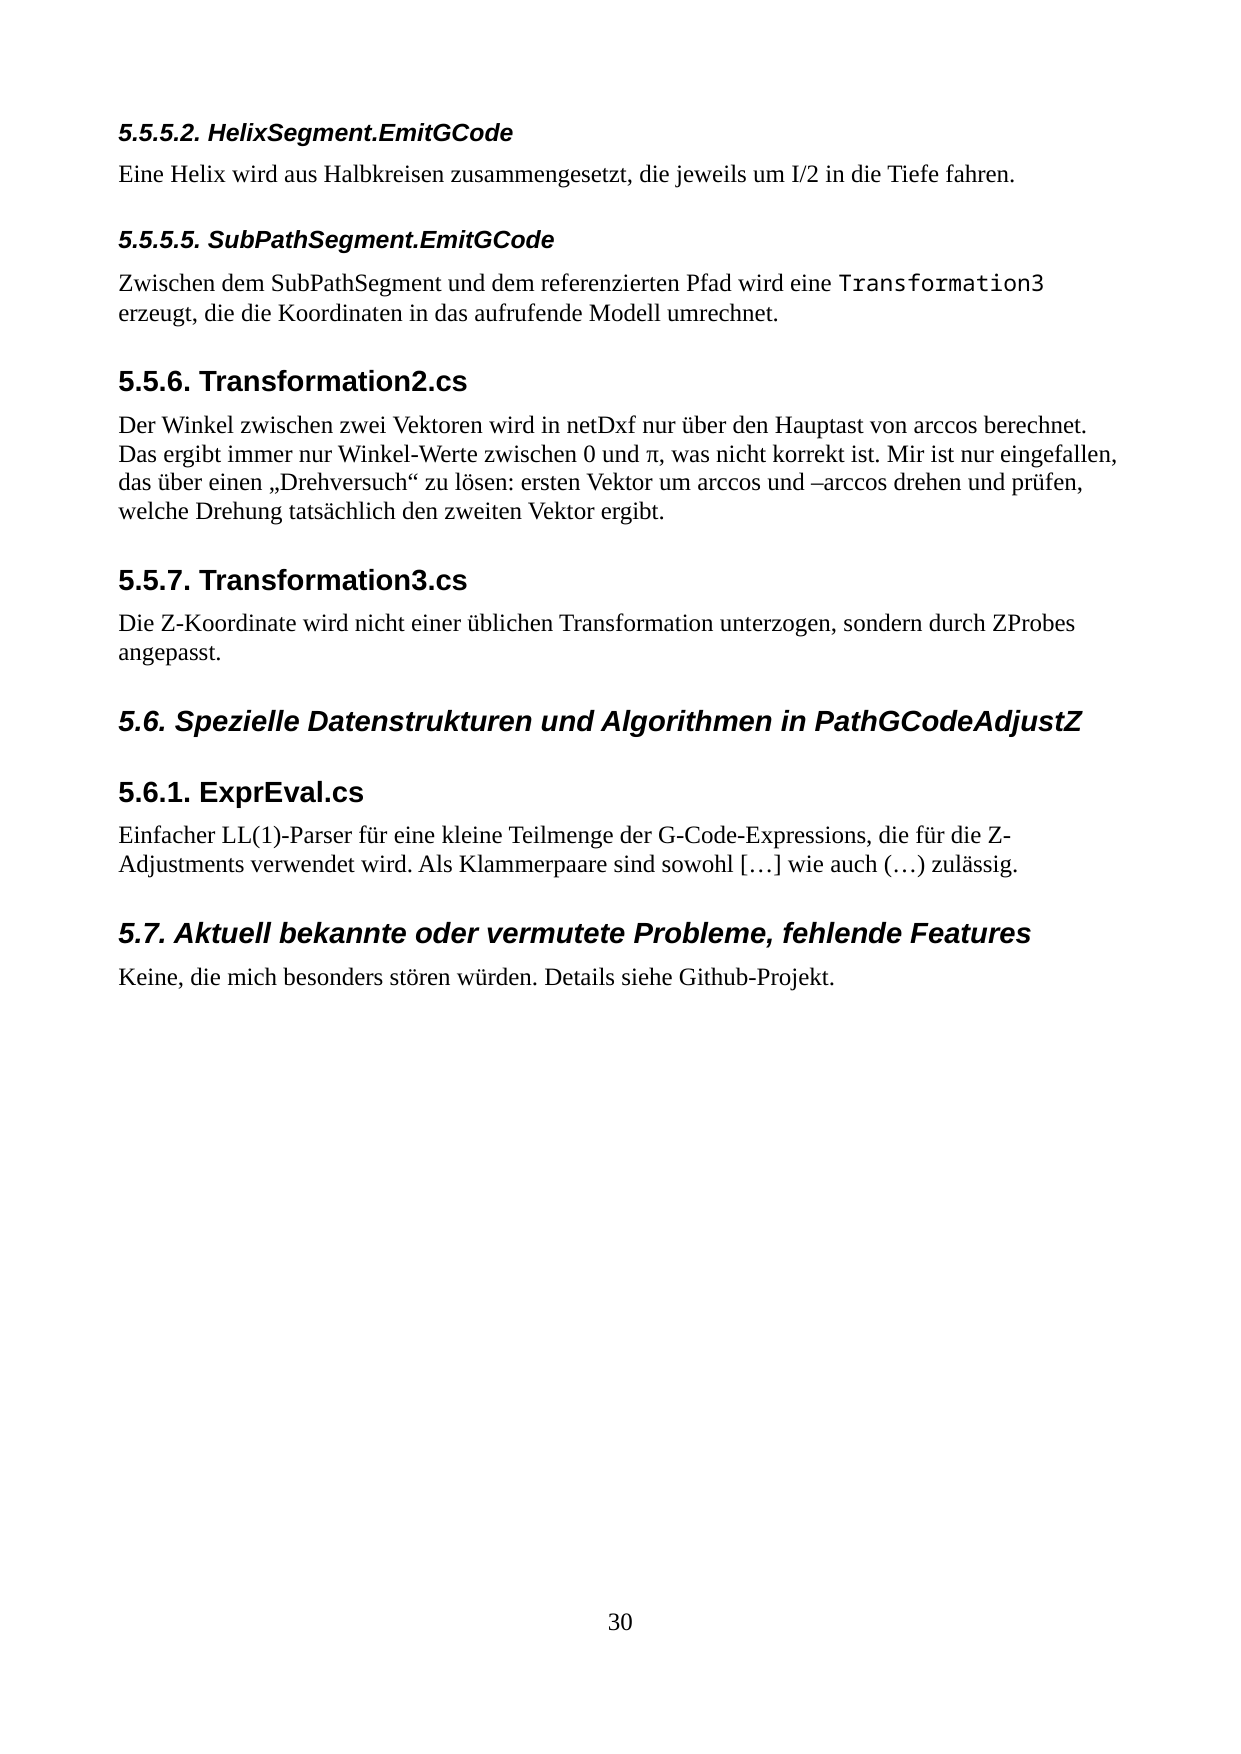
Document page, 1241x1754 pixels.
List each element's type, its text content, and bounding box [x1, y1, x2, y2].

text Zwischen dem SubPathSegment und dem referenzierten Pfad wird eine Transformation3 erzeugt, die die Koordinaten in das aufrufende Modell umrechnet. [118, 266, 1122, 326]
text Die Z-Koordinate wird nicht einer üblichen Transformation unterzogen, sondern durch ZProbes angepasst. [118, 608, 1122, 666]
subtitle 5.5.5.5. SubPathSegment.EmitGCode [118, 225, 1122, 254]
subtitle 5.5.6. Transformation2.cs [118, 364, 1122, 397]
text Einfacher LL(1)-Parser für eine kleine Teilmenge der G-Code-Expressions, die für die Z-Adjustments verwendet wird. Als Klammerpaare sind sowohl […] wie auch (…) zulässig. [118, 821, 1122, 878]
subtitle 5.6.1. ExprEval.cs [118, 774, 1122, 808]
subtitle 5.6. Spezielle Datenstrukturen und Algorithmen in PathGCodeAdjustZ [118, 703, 1122, 737]
subtitle 5.7. Aktuell bekannte oder vermutete Probleme, fehlende Features [118, 916, 1122, 949]
text Der Winkel zwischen zwei Vektoren wird in netDxf nur über den Hauptast von arccos berechnet. Das ergibt immer nur Winkel-Werte zwischen 0 und π, was nicht korrekt ist. Mir ist nur eingefallen, das über einen „Drehversuch“ zu lösen: ersten Vektor um arccos und –arccos drehen und prüfen, welche Drehung tatsächlich den zweiten Vektor ergibt. [118, 410, 1122, 525]
text Eine Helix wird aus Halbkreisen zusammengesetzt, die jeweils um I/2 in die Tiefe fahren. [118, 159, 1122, 188]
text Keine, die mich besonders stören würden. Details siehe Github-Projekt. [118, 962, 1122, 990]
subtitle 5.5.7. Transformation3.cs [118, 562, 1122, 596]
subtitle 5.5.5.2. HelixSegment.EmitGCode [118, 118, 1122, 147]
